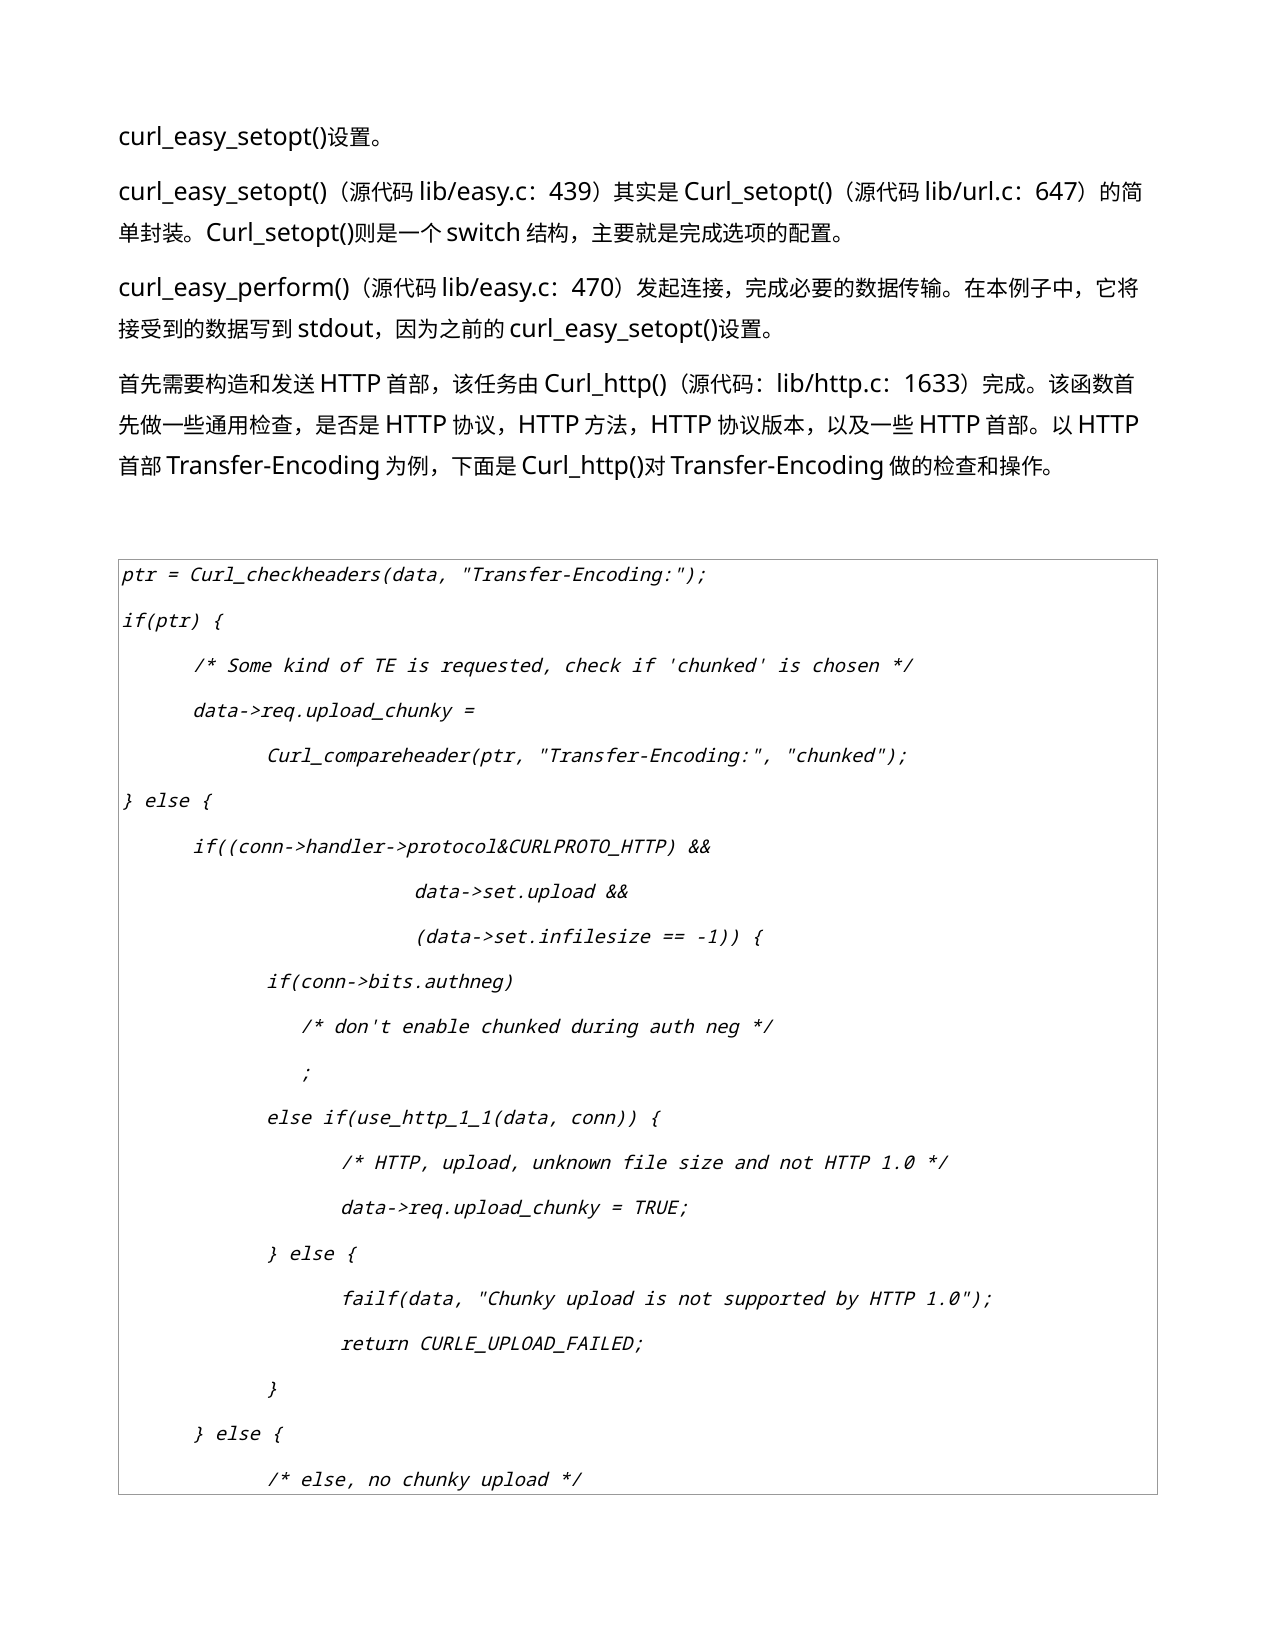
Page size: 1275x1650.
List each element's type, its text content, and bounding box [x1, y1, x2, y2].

text failf(data, "Chunky upload is not supported by HTTP 1.0"); [119, 1282, 1157, 1311]
text (data->set.infilesize == -1)) { [119, 920, 1157, 949]
text else if(use_http_1_1(data, conn)) { [119, 1101, 1157, 1130]
text curl_easy_perform()（源代码lib/easy.c：470）发起连接，完成必要的数据传输。在本例子中，它将接受到的数据写到stdout，因为之前的curl_easy_setopt()设置。 [118, 270, 1157, 345]
text /* else, no chunky upload */ [119, 1463, 1157, 1494]
text curl_easy_setopt()设置。 [118, 118, 1157, 152]
text /* Some kind of TE is requested, check if 'chunked' is chosen */ [119, 649, 1157, 678]
text Curl_compareheader(ptr, "Transfer-Encoding:", "chunked"); [119, 739, 1157, 768]
text 首先需要构造和发送HTTP首部，该任务由Curl_http()（源代码：lib/http.c：1633）完成。该函数首先做一些通用检查，是否是HTTP协议，HTTP方法，HTTP协议版本，以及一些HTTP首部。以HTTP首部Transfer-Encoding为例，下面是Curl_http()对Transfer-Encoding做的检查和操作。 [118, 366, 1157, 482]
text data->req.upload_chunky = [119, 694, 1157, 723]
text ptr = Curl_checkheaders(data, "Transfer-Encoding:"); [119, 560, 1157, 587]
text } else { [119, 1417, 1157, 1446]
text /* don't enable chunked during auth neg */ [119, 1011, 1157, 1039]
text data->req.upload_chunky = TRUE; [119, 1191, 1157, 1220]
text if(ptr) { [119, 604, 1157, 632]
text if((conn->handler->protocol&CURLPROTO_HTTP) && [119, 830, 1157, 858]
text return CURLE_UPLOAD_FAILED; [119, 1327, 1157, 1356]
text data->set.upload && [119, 875, 1157, 904]
text } else { [119, 1237, 1157, 1265]
text if(conn->bits.authneg) [119, 965, 1157, 994]
text /* HTTP, upload, unknown file size and not HTTP 1.0 */ [119, 1146, 1157, 1175]
text curl_easy_setopt()（源代码lib/easy.c：439）其实是Curl_setopt()（源代码lib/url.c：647）的简单封装。Curl_setopt()则是一个switch结构，主要就是完成选项的配置。 [118, 173, 1157, 248]
text } [119, 1372, 1157, 1401]
text } else { [119, 784, 1157, 813]
text ; [119, 1056, 1157, 1084]
